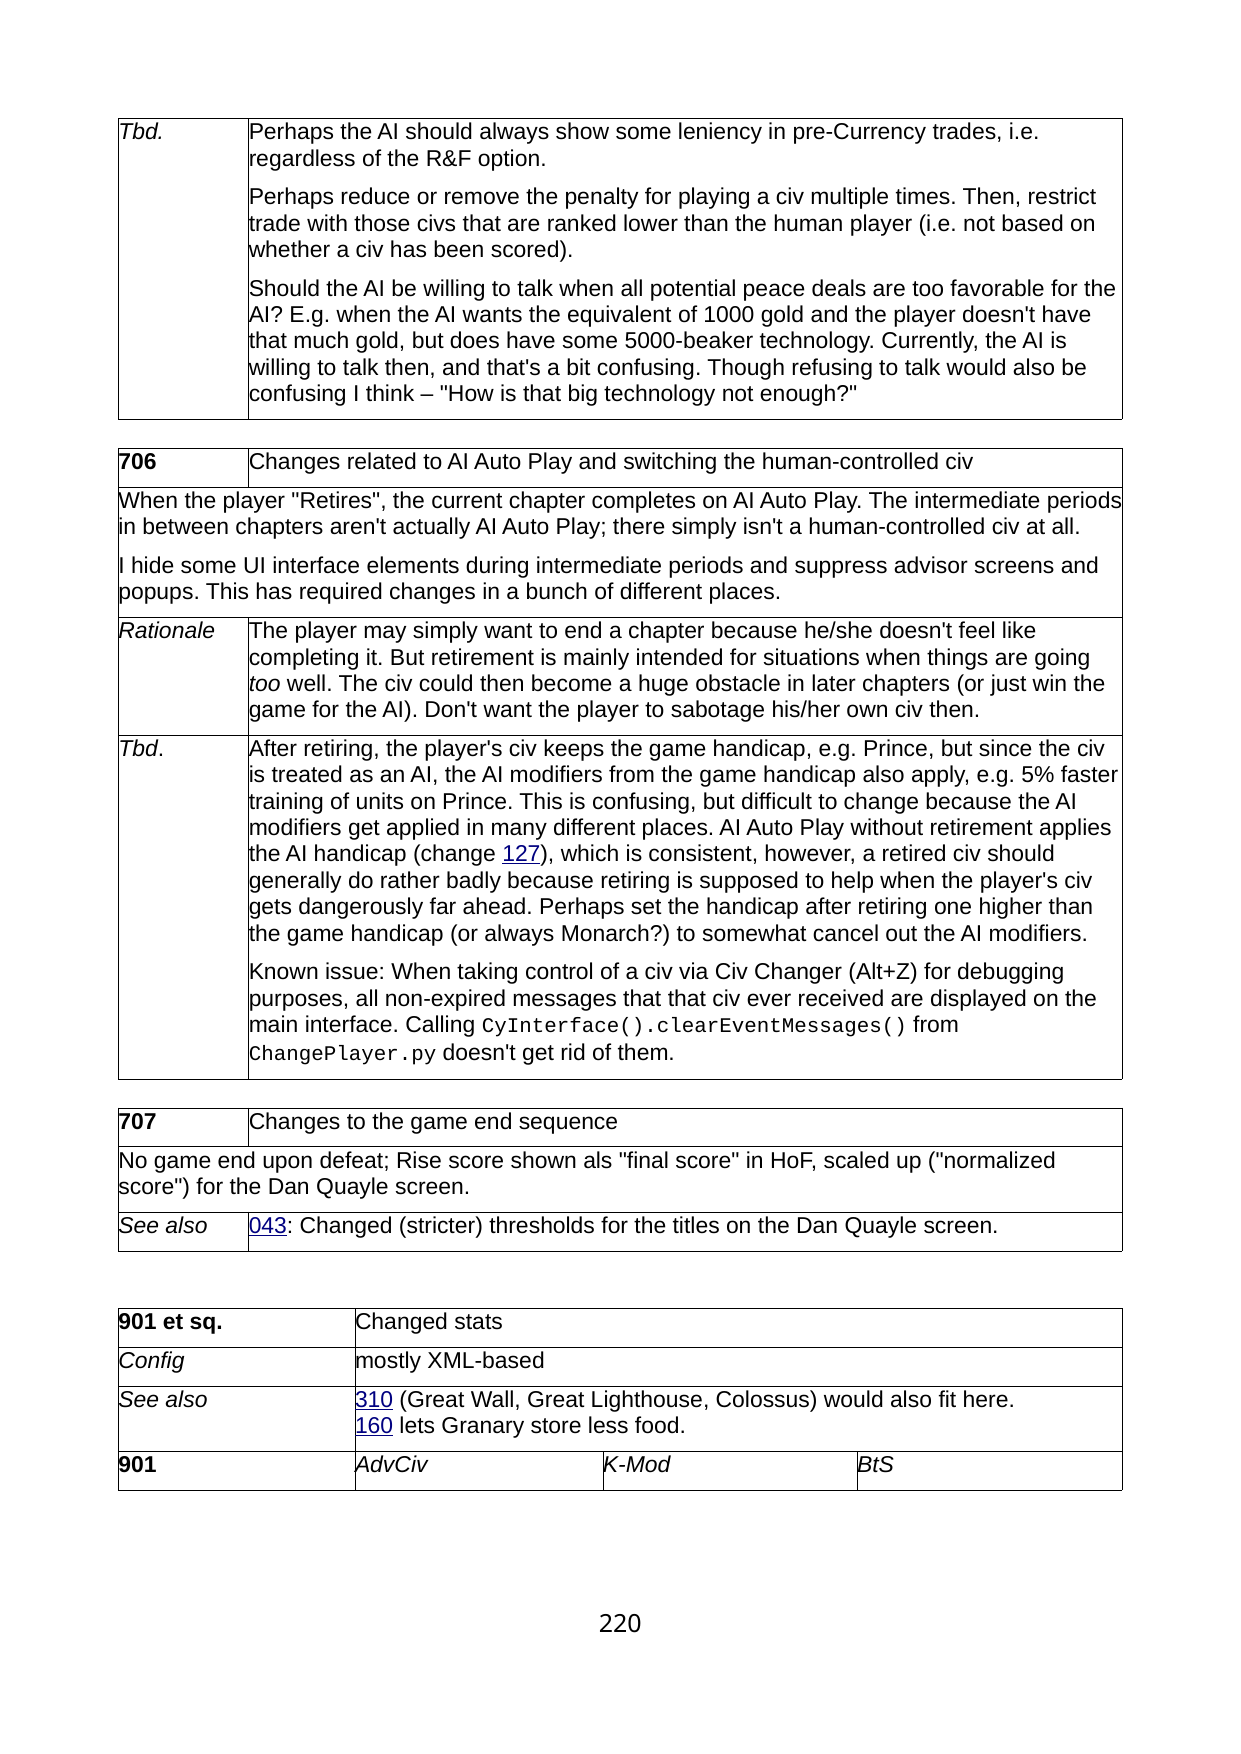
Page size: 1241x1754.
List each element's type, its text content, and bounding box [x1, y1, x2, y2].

table_cell See also [119, 1213, 248, 1251]
table_cell After retiring, the player's civ keeps the game handicap, e.g. Prince, but since the civ is treated as an AI, the AI modifiers from the game handicap also apply, e.g. 5% faster training of units on Prince. This is confusing, but difficult to change because the AI modifiers get applied in many different places. AI Auto Play without retirement applies the AI handicap (change 127), which is consistent, however, a retired civ should generally do rather badly because retiring is supposed to help when the player's civ gets dangerously far ahead. Perhaps set the handicap after retiring one higher than the game handicap (or always Monarch?) to somewhat cancel out the AI modifiers. Known issue: When taking control of a civ via Civ Changer (Alt+Z) for debugging purposes, all non-expired messages that that civ ever received are displayed on the main interface. Calling CyInterface().clearEventMessages() from ChangePlayer.py doesn't get rid of them. [249, 736, 1122, 1079]
table_header Changes to the game end sequence [249, 1109, 1122, 1146]
table_header Changed stats [356, 1309, 1122, 1347]
table_cell The player may simply want to end a chapter because he/she doesn't feel like completing it. But retirement is mainly intended for situations when things are going too well. The civ could then become a huge obstacle in later chapters (or just win the game for the AI). Don't want the player to sabotage his/her own civ then. [249, 618, 1122, 735]
table_cell Tbd. [119, 119, 248, 419]
table_cell 310 (Great Wall, Great Lighthouse, Colossus) would also fit here. 160 lets Granary store less food. [356, 1387, 1122, 1451]
table_cell AdvCiv [356, 1452, 603, 1490]
table_cell See also [119, 1387, 355, 1451]
table_cell Config [119, 1348, 355, 1386]
table_cell mostly XML-based [356, 1348, 1122, 1386]
table_cell 043: Changed (stricter) thresholds for the titles on the Dan Quayle screen. [249, 1213, 1122, 1251]
table_header 707 [119, 1109, 248, 1146]
table_header 901 et sq. [119, 1309, 355, 1347]
table_cell No game end upon defeat; Rise score shown als "final score" in HoF, scaled up ("normalized score") for the Dan Quayle screen. [119, 1147, 1122, 1212]
table_header 706 [119, 449, 248, 487]
table_cell When the player "Retires", the current chapter completes on AI Auto Play. The intermediate periods in between chapters aren't actually AI Auto Play; there simply isn't a human-controlled civ at all. I hide some UI interface elements during intermediate periods and suppress advisor screens and popups. This has required changes in a bunch of different places. [119, 488, 1122, 617]
table_cell Perhaps the AI should always show some leniency in pre-Currency trades, i.e. regardless of the R&F option. Perhaps reduce or remove the penalty for playing a civ multiple times. Then, restrict trade with those civs that are ranked lower than the human player (i.e. not based on whether a civ has been scored). Should the AI be willing to talk when all potential peace deals are too favorable for the AI? E.g. when the AI wants the equivalent of 1000 gold and the player doesn't have that much gold, but does have some 5000-beaker technology. Currently, the AI is willing to talk then, and that's a bit confusing. Though refusing to talk would also be confusing I think – "How is that big technology not enough?" [249, 119, 1122, 419]
table_cell Rationale [119, 618, 248, 735]
table_cell 901 [119, 1452, 355, 1490]
table_cell Tbd. [119, 736, 248, 1079]
table_cell BtS [858, 1452, 1122, 1490]
table_cell K-Mod [604, 1452, 857, 1490]
table_header Changes related to AI Auto Play and switching the human-controlled civ [249, 449, 1122, 487]
